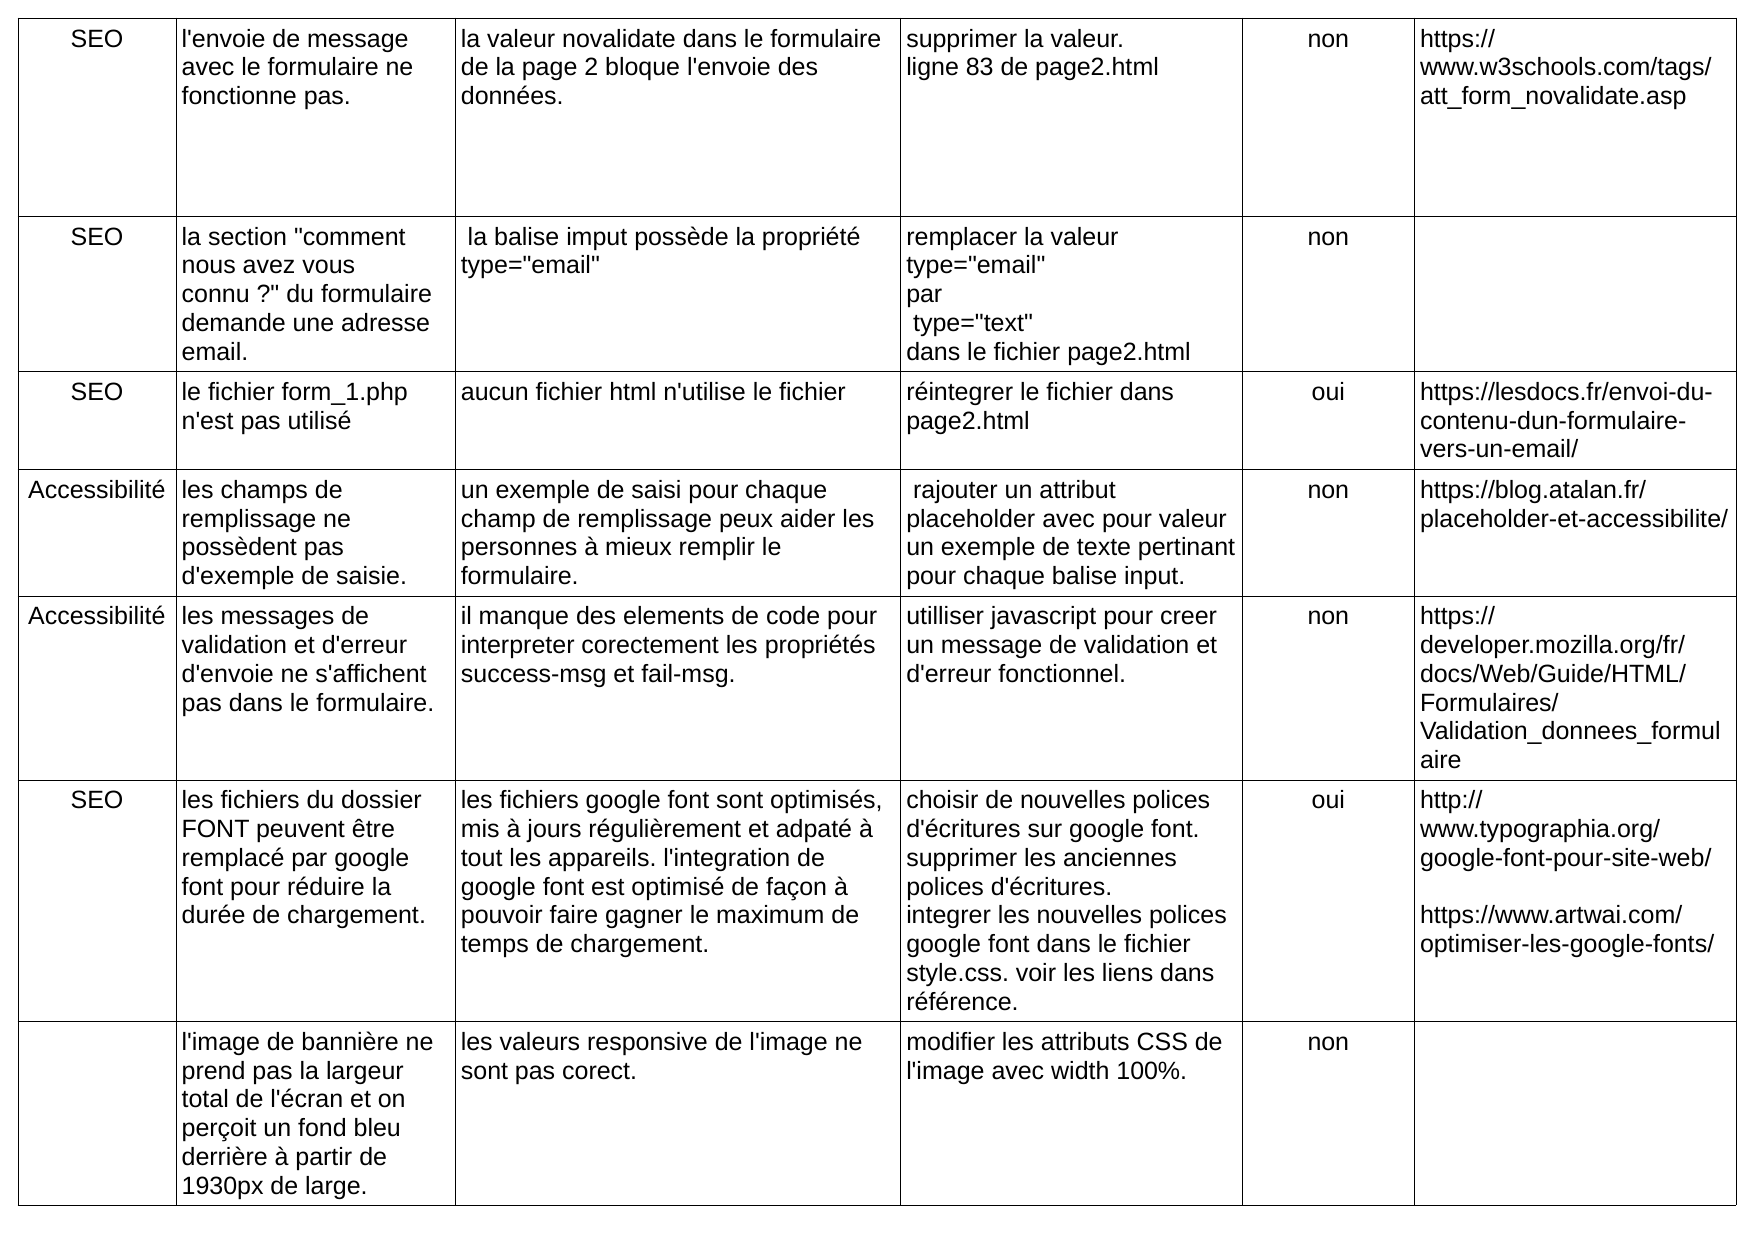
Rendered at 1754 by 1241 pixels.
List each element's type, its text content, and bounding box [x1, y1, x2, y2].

table_cell le fichier form_1.php n'est pas utilisé [177, 372, 455, 469]
table_cell les fichiers du dossier FONT peuvent être remplacé par google font pour réduire la durée de chargement. [177, 781, 455, 1021]
table_cell remplacer la valeur type="email" par type="text" dans le fichier page2.html [901, 217, 1242, 371]
table_cell https://www.w3schools.com/tags/att_form_novalidate.asp [1415, 19, 1736, 216]
table_cell https://blog.atalan.fr/placeholder-et-accessibilite/ [1415, 470, 1736, 596]
table_cell SEO [19, 19, 176, 216]
table_cell SEO [19, 372, 176, 469]
table_cell non [1243, 1022, 1414, 1205]
table_cell Accessibilité [19, 470, 176, 596]
table_cell non [1243, 19, 1414, 216]
table_cell non [1243, 470, 1414, 596]
table_cell l'image de bannière ne prend pas la largeur total de l'écran et on perçoit un fond bleu derrière à partir de 1930px de large. [177, 1022, 455, 1205]
table_cell l'envoie de message avec le formulaire ne fonctionne pas. [177, 19, 455, 216]
table_cell oui [1243, 372, 1414, 469]
table_cell SEO [19, 217, 176, 371]
table_cell [1415, 1022, 1736, 1205]
table_cell [19, 1022, 176, 1205]
table_cell utilliser javascript pour creer un message de validation et d'erreur fonctionnel. [901, 597, 1242, 779]
table_cell les messages de validation et d'erreur d'envoie ne s'affichent pas dans le formulaire. [177, 597, 455, 779]
table_cell la section "comment nous avez vous connu ?" du formulaire demande une adresse email. [177, 217, 455, 371]
table_cell Accessibilité [19, 597, 176, 779]
table_cell oui [1243, 781, 1414, 1021]
table_cell rajouter un attribut placeholder avec pour valeur un exemple de texte pertinant pour chaque balise input. [901, 470, 1242, 596]
table_cell il manque des elements de code pour interpreter corectement les propriétés success-msg et fail-msg. [456, 597, 900, 779]
table_cell les champs de remplissage ne possèdent pas d'exemple de saisie. [177, 470, 455, 596]
table_cell [1415, 217, 1736, 371]
table_cell modifier les attributs CSS de l'image avec width 100%. [901, 1022, 1242, 1205]
table_cell SEO [19, 781, 176, 1021]
table_cell non [1243, 597, 1414, 779]
table_cell supprimer la valeur. ligne 83 de page2.html [901, 19, 1242, 216]
table_cell la valeur novalidate dans le formulaire de la page 2 bloque l'envoie des données. [456, 19, 900, 216]
table_cell la balise imput possède la propriété type="email" [456, 217, 900, 371]
table_cell https://developer.mozilla.org/fr/docs/Web/Guide/HTML/Formulaires/Validation_donnees_formulaire [1415, 597, 1736, 779]
table_cell choisir de nouvelles polices d'écritures sur google font. supprimer les anciennes polices d'écritures. integrer les nouvelles polices google font dans le fichier style.css. voir les liens dans référence. [901, 781, 1242, 1021]
table_cell non [1243, 217, 1414, 371]
table_cell https://lesdocs.fr/envoi-du-contenu-dun-formulaire-vers-un-email/ [1415, 372, 1736, 469]
table_cell les fichiers google font sont optimisés, mis à jours régulièrement et adpaté à tout les appareils. l'integration de google font est optimisé de façon à pouvoir faire gagner le maximum de temps de chargement. [456, 781, 900, 1021]
table_cell aucun fichier html n'utilise le fichier [456, 372, 900, 469]
table_cell http://www.typographia.org/google-font-pour-site-web/ https://www.artwai.com/optimiser-les-google-fonts/ [1415, 781, 1736, 1021]
table_cell les valeurs responsive de l'image ne sont pas corect. [456, 1022, 900, 1205]
table_cell un exemple de saisi pour chaque champ de remplissage peux aider les personnes à mieux remplir le formulaire. [456, 470, 900, 596]
table_cell réintegrer le fichier dans page2.html [901, 372, 1242, 469]
